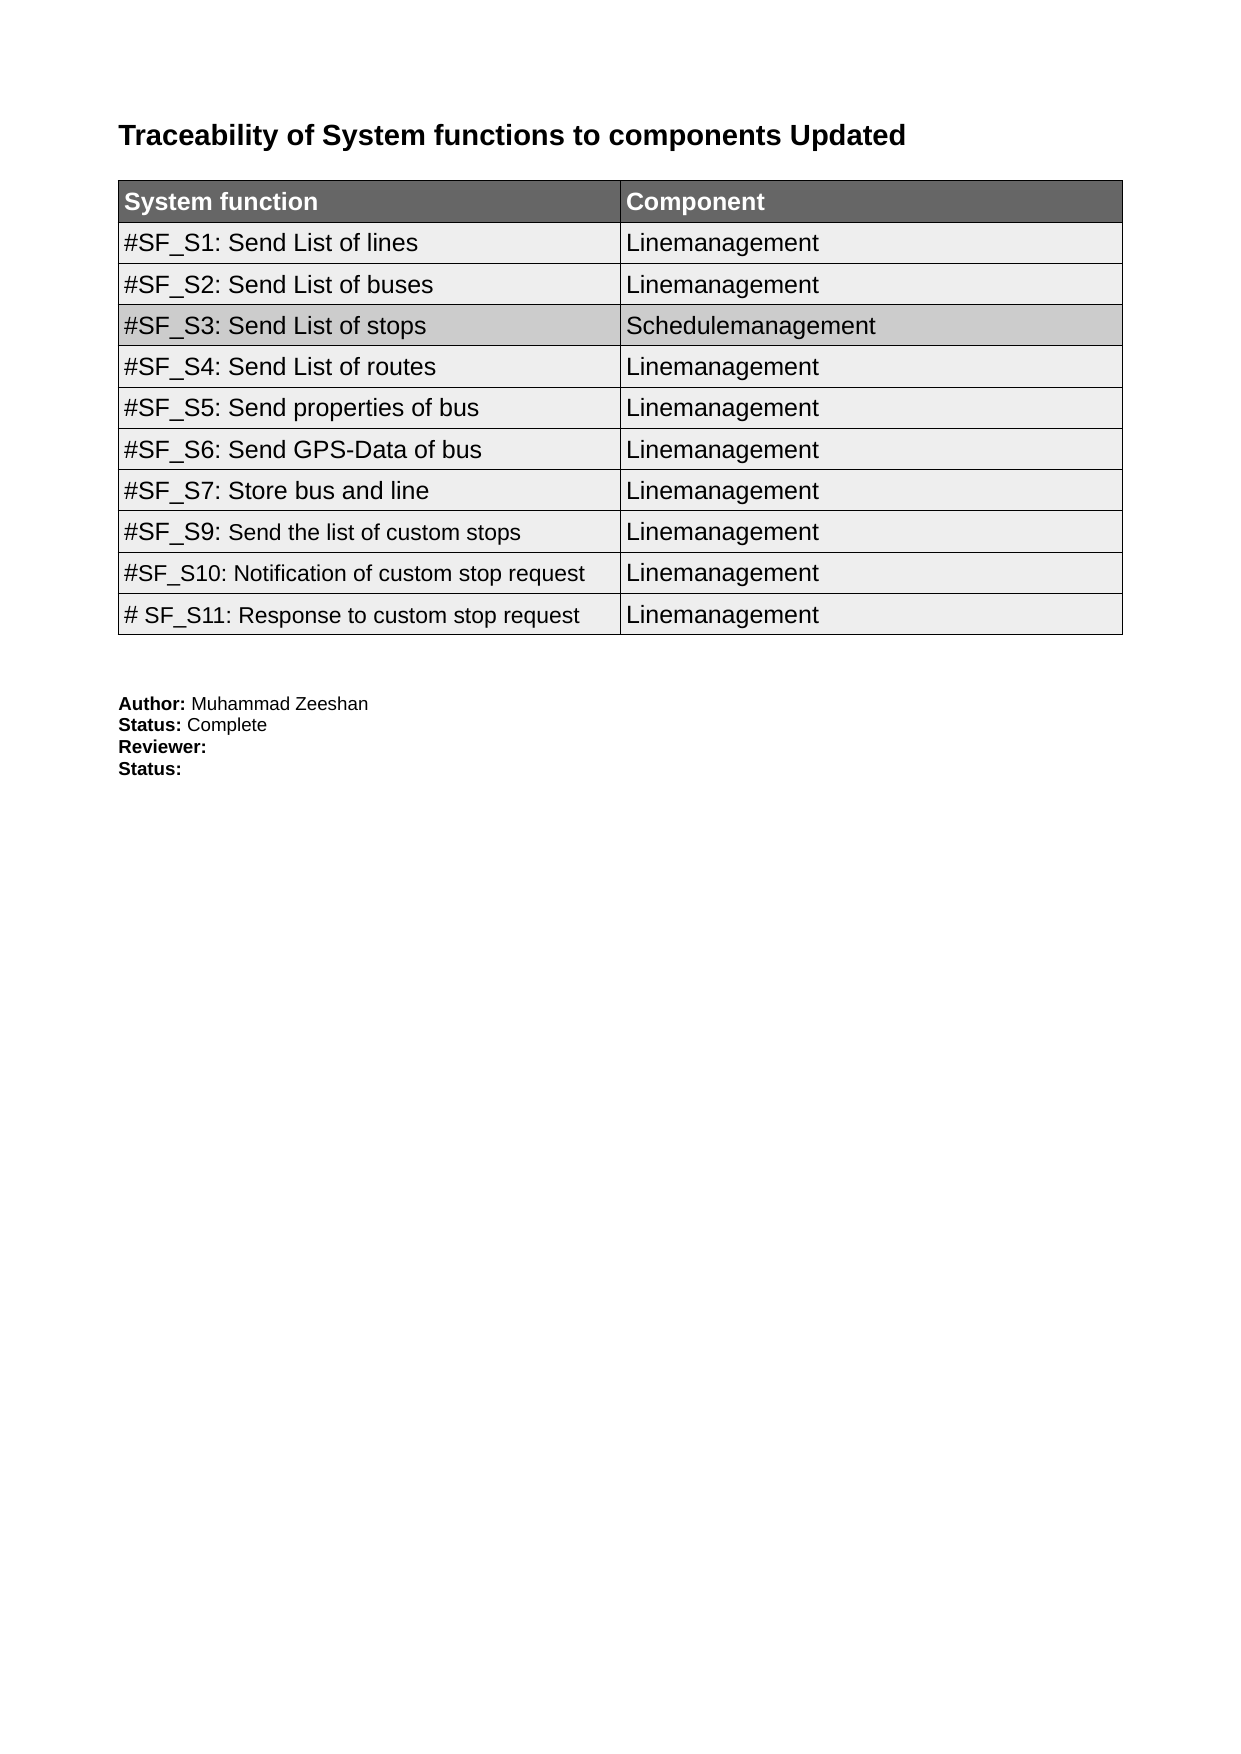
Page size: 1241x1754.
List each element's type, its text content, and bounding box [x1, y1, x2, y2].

text Author: Muhammad Zeeshan [118, 693, 1122, 714]
table_cell #SF_S10: Notification of custom stop request [119, 553, 620, 593]
table_cell Linemanagement [621, 429, 1122, 469]
table_cell Schedulemanagement [621, 305, 1122, 345]
text Reviewer: [118, 736, 1122, 757]
table_cell #SF_S3: Send List of stops [119, 305, 620, 345]
table_header System function [119, 181, 620, 222]
table_cell Linemanagement [621, 388, 1122, 428]
table_header Component [621, 181, 1122, 222]
table_cell #SF_S6: Send GPS-Data of bus [119, 429, 620, 469]
table_cell # SF_S11: Response to custom stop request [119, 594, 620, 634]
table_cell #SF_S4: Send List of routes [119, 346, 620, 387]
text Status: [118, 757, 1122, 779]
table_cell #SF_S9: Send the list of custom stops [119, 511, 620, 552]
table_cell Linemanagement [621, 470, 1122, 510]
table_cell Linemanagement [621, 346, 1122, 387]
text Status: Complete [118, 714, 1122, 736]
table_cell Linemanagement [621, 594, 1122, 634]
table_cell Linemanagement [621, 264, 1122, 304]
table_cell #SF_S5: Send properties of bus [119, 388, 620, 428]
table_cell Linemanagement [621, 511, 1122, 552]
table_cell Linemanagement [621, 553, 1122, 593]
table_cell #SF_S1: Send List of lines [119, 223, 620, 263]
text Traceability of System functions to components Updated [118, 118, 1122, 152]
table_cell Linemanagement [621, 223, 1122, 263]
table_cell #SF_S2: Send List of buses [119, 264, 620, 304]
table_cell #SF_S7: Store bus and line [119, 470, 620, 510]
